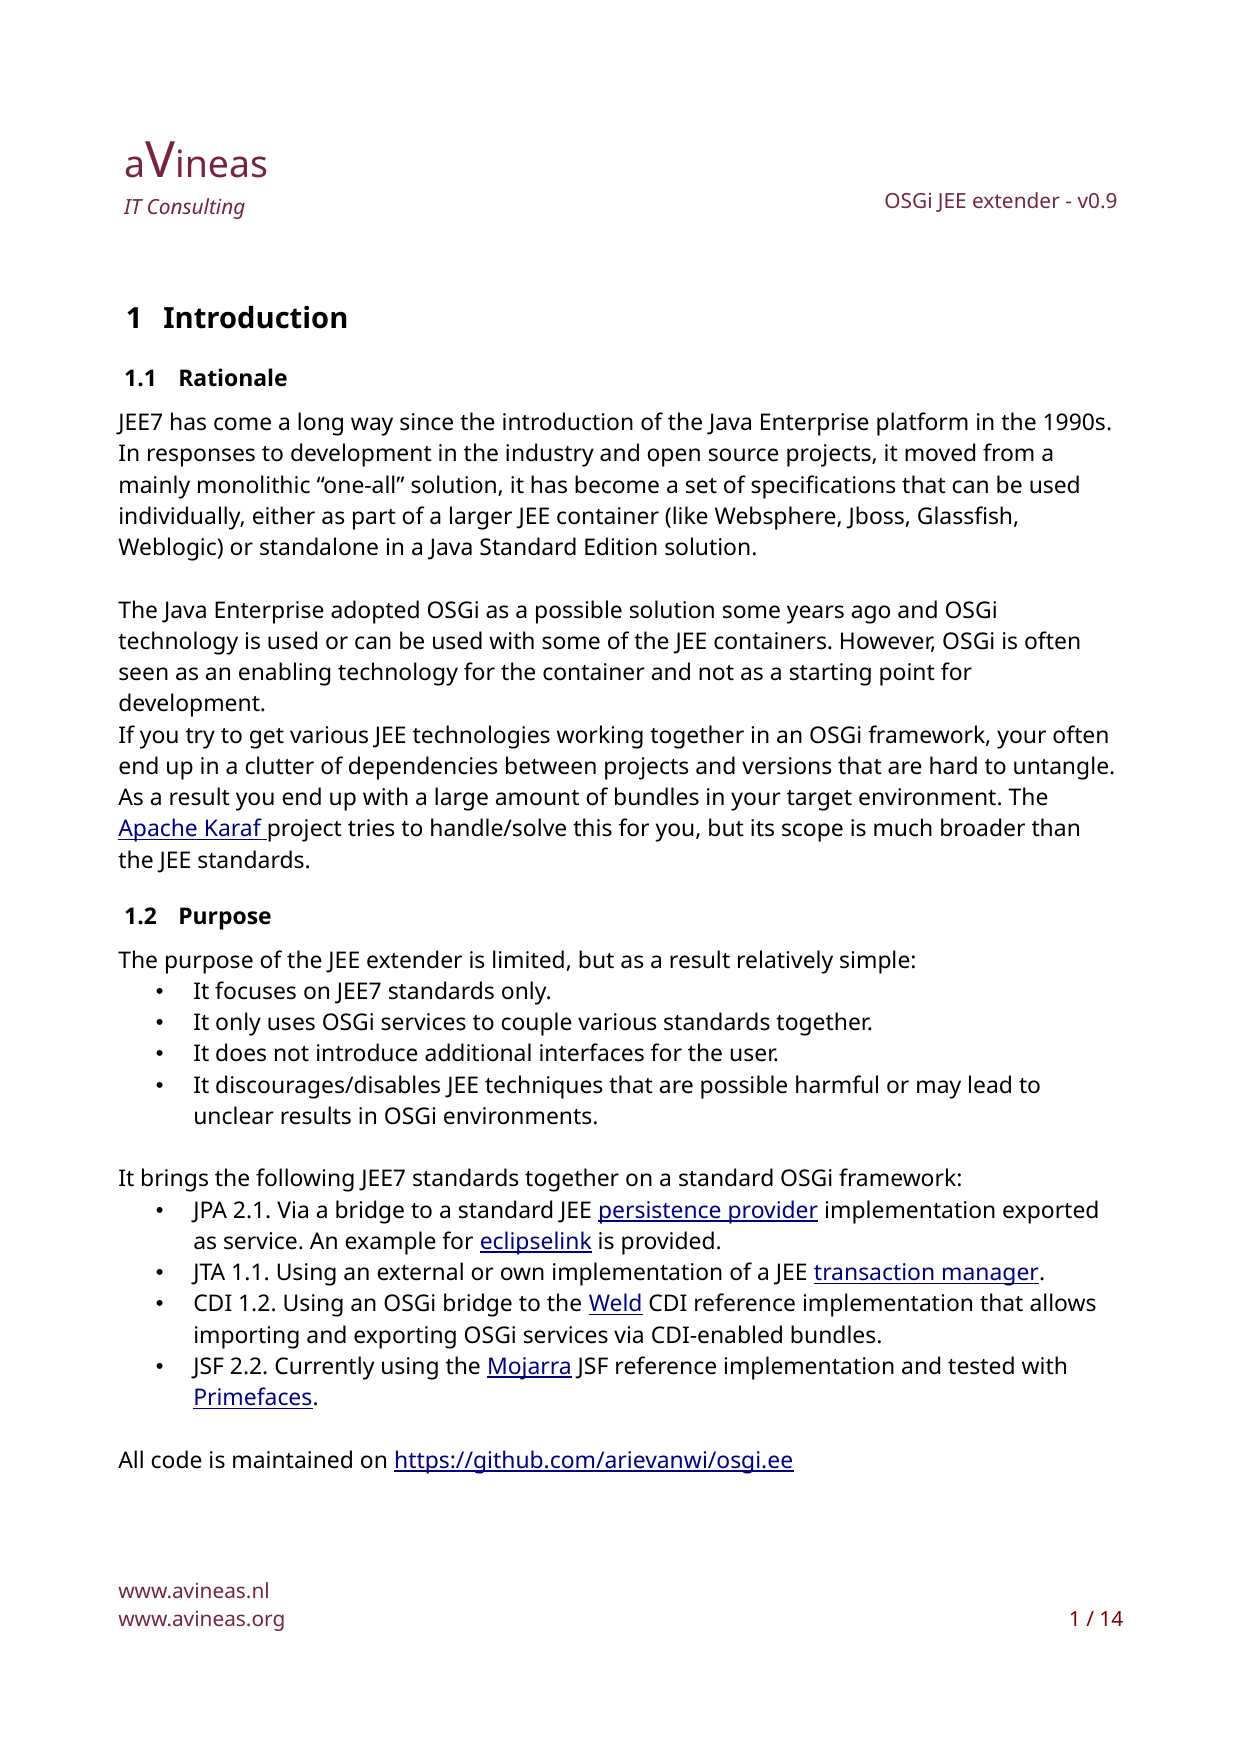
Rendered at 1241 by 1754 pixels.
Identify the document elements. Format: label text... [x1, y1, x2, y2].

list It only uses OSGi services to couple various standards together. [156, 1006, 1122, 1037]
list JSF 2.2. Currently using the Mojarra JSF reference implementation and tested with Primefaces. [156, 1350, 1122, 1412]
list It discourages/disables JEE techniques that are possible harmful or may lead to unclear results in OSGi environments. [156, 1069, 1122, 1131]
text The purpose of the JEE extender is limited, but as a result relatively simple: [118, 944, 1122, 975]
text The Java Enterprise adopted OSGi as a possible solution some years ago and OSGi technology is used or can be used with some of the JEE containers. However, OSGi is often seen as an enabling technology for the container and not as a starting point for development. [118, 594, 1122, 719]
subtitle Introduction [118, 298, 1122, 337]
subtitle Rationale [118, 362, 1122, 394]
list JPA 2.1. Via a bridge to a standard JEE persistence provider implementation exported as service. An example for eclipselink is provided. [156, 1194, 1122, 1256]
text It brings the following JEE7 standards together on a standard OSGi framework: [118, 1162, 1122, 1194]
text JEE7 has come a long way since the introduction of the Java Enterprise platform in the 1990s. In responses to development in the industry and open source projects, it moved from a mainly monolithic “one-all” solution, it has become a set of specifications that can be used individually, either as part of a larger JEE container (like Websphere, Jboss, Glassfish, Weblogic) or standalone in a Java Standard Edition solution. [118, 406, 1122, 562]
text If you try to get various JEE technologies working together in an OSGi framework, your often end up in a clutter of dependencies between projects and versions that are hard to untangle. As a result you end up with a large amount of bundles in your target environment. The Apache Karaf project tries to handle/solve this for you, but its scope is much broader than the JEE standards. [118, 719, 1122, 875]
list CDI 1.2. Using an OSGi bridge to the Weld CDI reference implementation that allows importing and exporting OSGi services via CDI-enabled bundles. [156, 1287, 1122, 1350]
list It does not introduce additional interfaces for the user. [156, 1037, 1122, 1069]
list JTA 1.1. Using an external or own implementation of a JEE transaction manager. [156, 1256, 1122, 1287]
subtitle Purpose [118, 900, 1122, 931]
list It focuses on JEE7 standards only. [156, 975, 1122, 1006]
text All code is maintained on https://github.com/arievanwi/osgi.ee [118, 1444, 1122, 1475]
